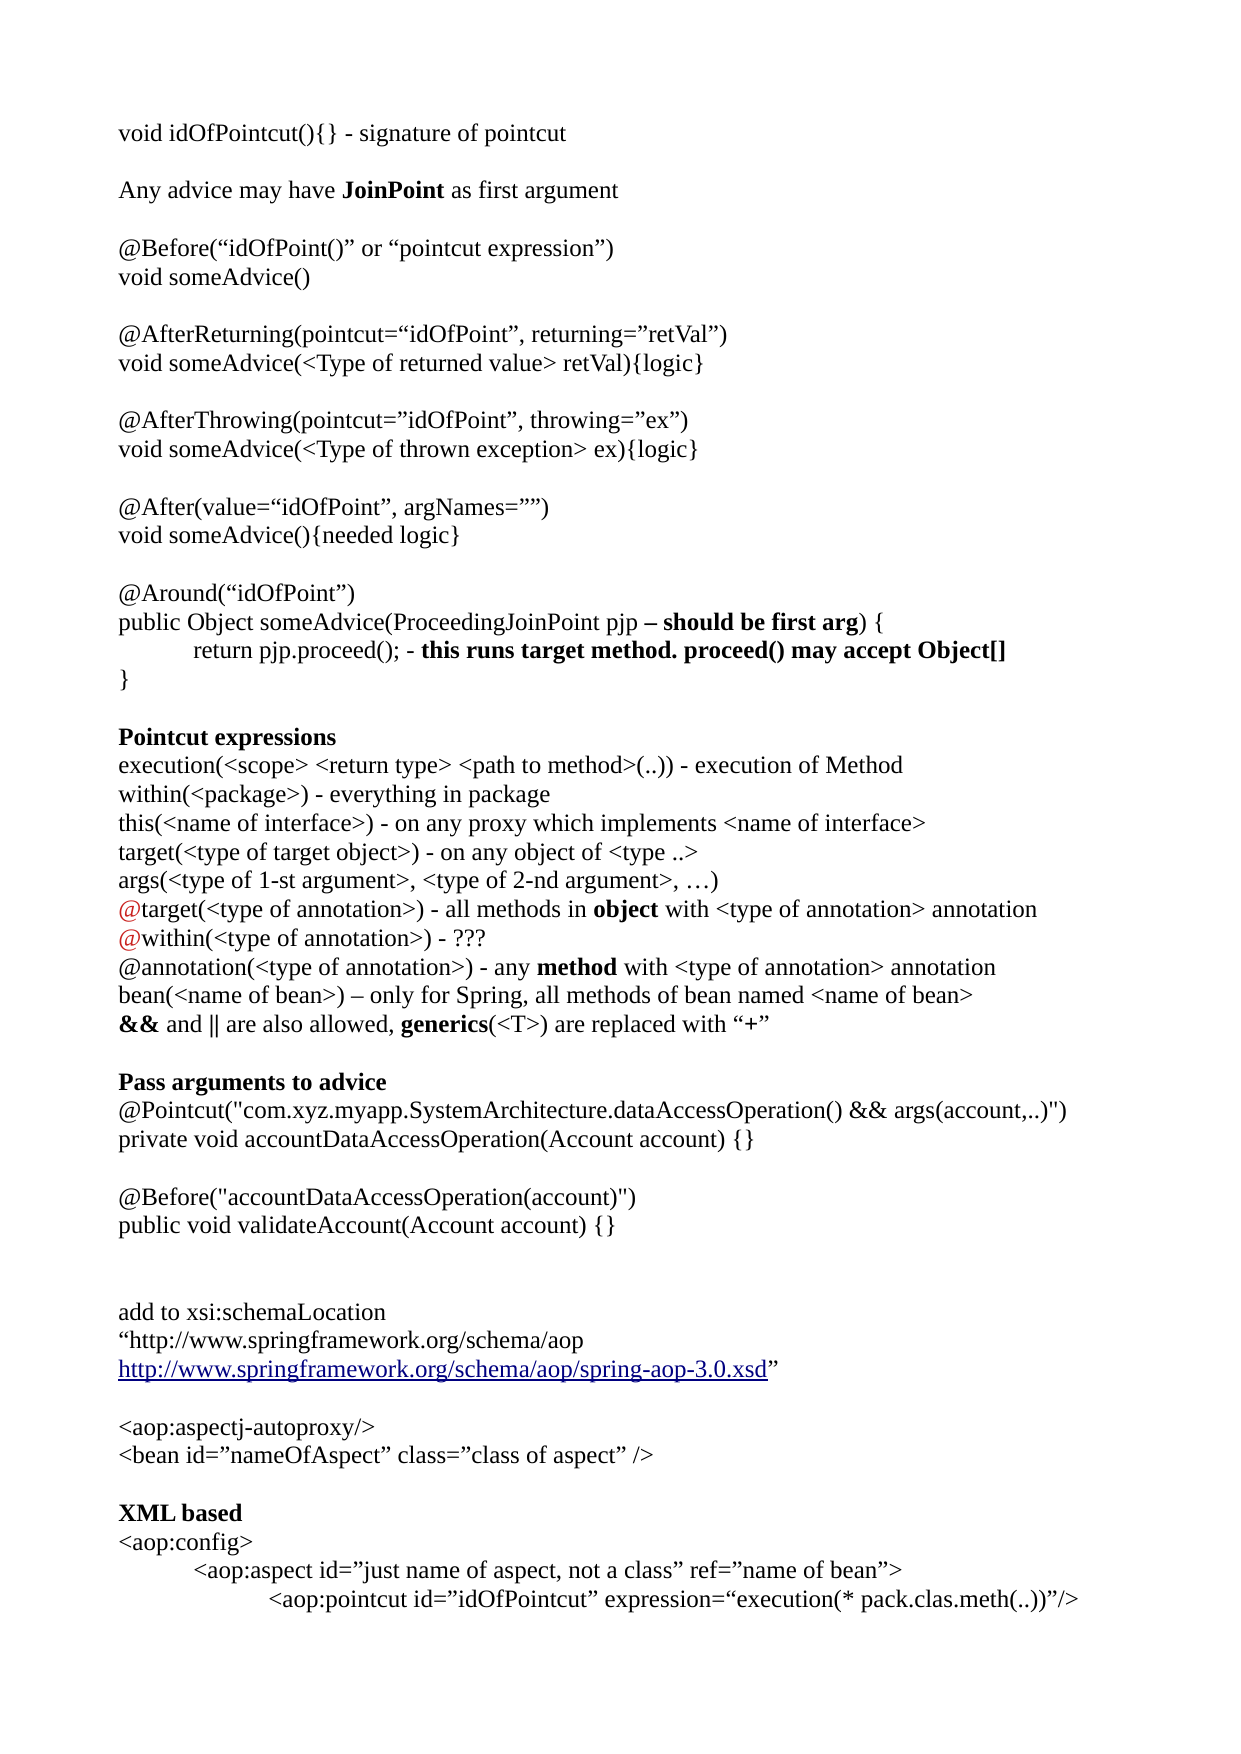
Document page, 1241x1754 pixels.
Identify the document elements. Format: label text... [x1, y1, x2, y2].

text @After(value=“idOfPoint”, argNames=””) [118, 492, 1122, 521]
text add to xsi:schemaLocation [118, 1297, 1122, 1326]
text <aop:aspectj-autoproxy/> [118, 1412, 1122, 1441]
text target(<type of target object>) - on any object of <type ..> [118, 837, 1122, 866]
text Pointcut expressions [118, 722, 1122, 751]
text void idOfPointcut(){} - signature of pointcut [118, 118, 1122, 147]
text @AfterReturning(pointcut=“idOfPoint”, returning=”retVal”) [118, 319, 1122, 348]
text <aop:aspect id=”just name of aspect, not a class” ref=”name of bean”> [118, 1556, 1122, 1584]
text XML based [118, 1498, 1122, 1527]
text Any advice may have JoinPoint as first argument [118, 176, 1122, 204]
text void someAdvice(){needed logic} [118, 521, 1122, 549]
text <bean id=”nameOfAspect” class=”class of aspect” /> [118, 1441, 1122, 1469]
text <aop:pointcut id=”idOfPointcut” expression=“execution(* pack.clas.meth(..))”/> [118, 1584, 1122, 1613]
text @Around(“idOfPoint”) [118, 578, 1122, 607]
text void someAdvice() [118, 262, 1122, 291]
text private void accountDataAccessOperation(Account account) {} [118, 1124, 1122, 1153]
text @Pointcut("com.xyz.myapp.SystemArchitecture.dataAccessOperation() && args(account,..)") [118, 1096, 1122, 1124]
text @within(<type of annotation>) - ??? [118, 923, 1122, 952]
text } [118, 664, 1122, 693]
text void someAdvice(<Type of returned value> retVal){logic} [118, 348, 1122, 377]
text http://www.springframework.org/schema/aop/spring-aop-3.0.xsd” [118, 1354, 1122, 1383]
text <aop:config> [118, 1527, 1122, 1556]
text @Before("accountDataAccessOperation(account)") [118, 1182, 1122, 1211]
text @target(<type of annotation>) - all methods in object with <type of annotation> annotation [118, 894, 1122, 923]
text this(<name of interface>) - on any proxy which implements <name of interface> [118, 808, 1122, 837]
text void someAdvice(<Type of thrown exception> ex){logic} [118, 434, 1122, 463]
text public void validateAccount(Account account) {} [118, 1211, 1122, 1239]
text return pjp.proceed(); - this runs target method. proceed() may accept Object[] [118, 636, 1122, 664]
text @Before(“idOfPoint()” or “pointcut expression”) [118, 233, 1122, 262]
text && and || are also allowed, generics(<T>) are replaced with “+” [118, 1009, 1122, 1038]
text public Object someAdvice(ProceedingJoinPoint pjp – should be first arg) { [118, 607, 1122, 636]
text @annotation(<type of annotation>) - any method with <type of annotation> annotation [118, 952, 1122, 981]
text within(<package>) - everything in package [118, 779, 1122, 808]
text args(<type of 1-st argument>, <type of 2-nd argument>, …) [118, 866, 1122, 894]
text Pass arguments to advice [118, 1067, 1122, 1096]
text “http://www.springframework.org/schema/aop [118, 1326, 1122, 1354]
text execution(<scope> <return type> <path to method>(..)) - execution of Method [118, 751, 1122, 779]
text @AfterThrowing(pointcut=”idOfPoint”, throwing=”ex”) [118, 406, 1122, 434]
text bean(<name of bean>) – only for Spring, all methods of bean named <name of bean> [118, 981, 1122, 1009]
